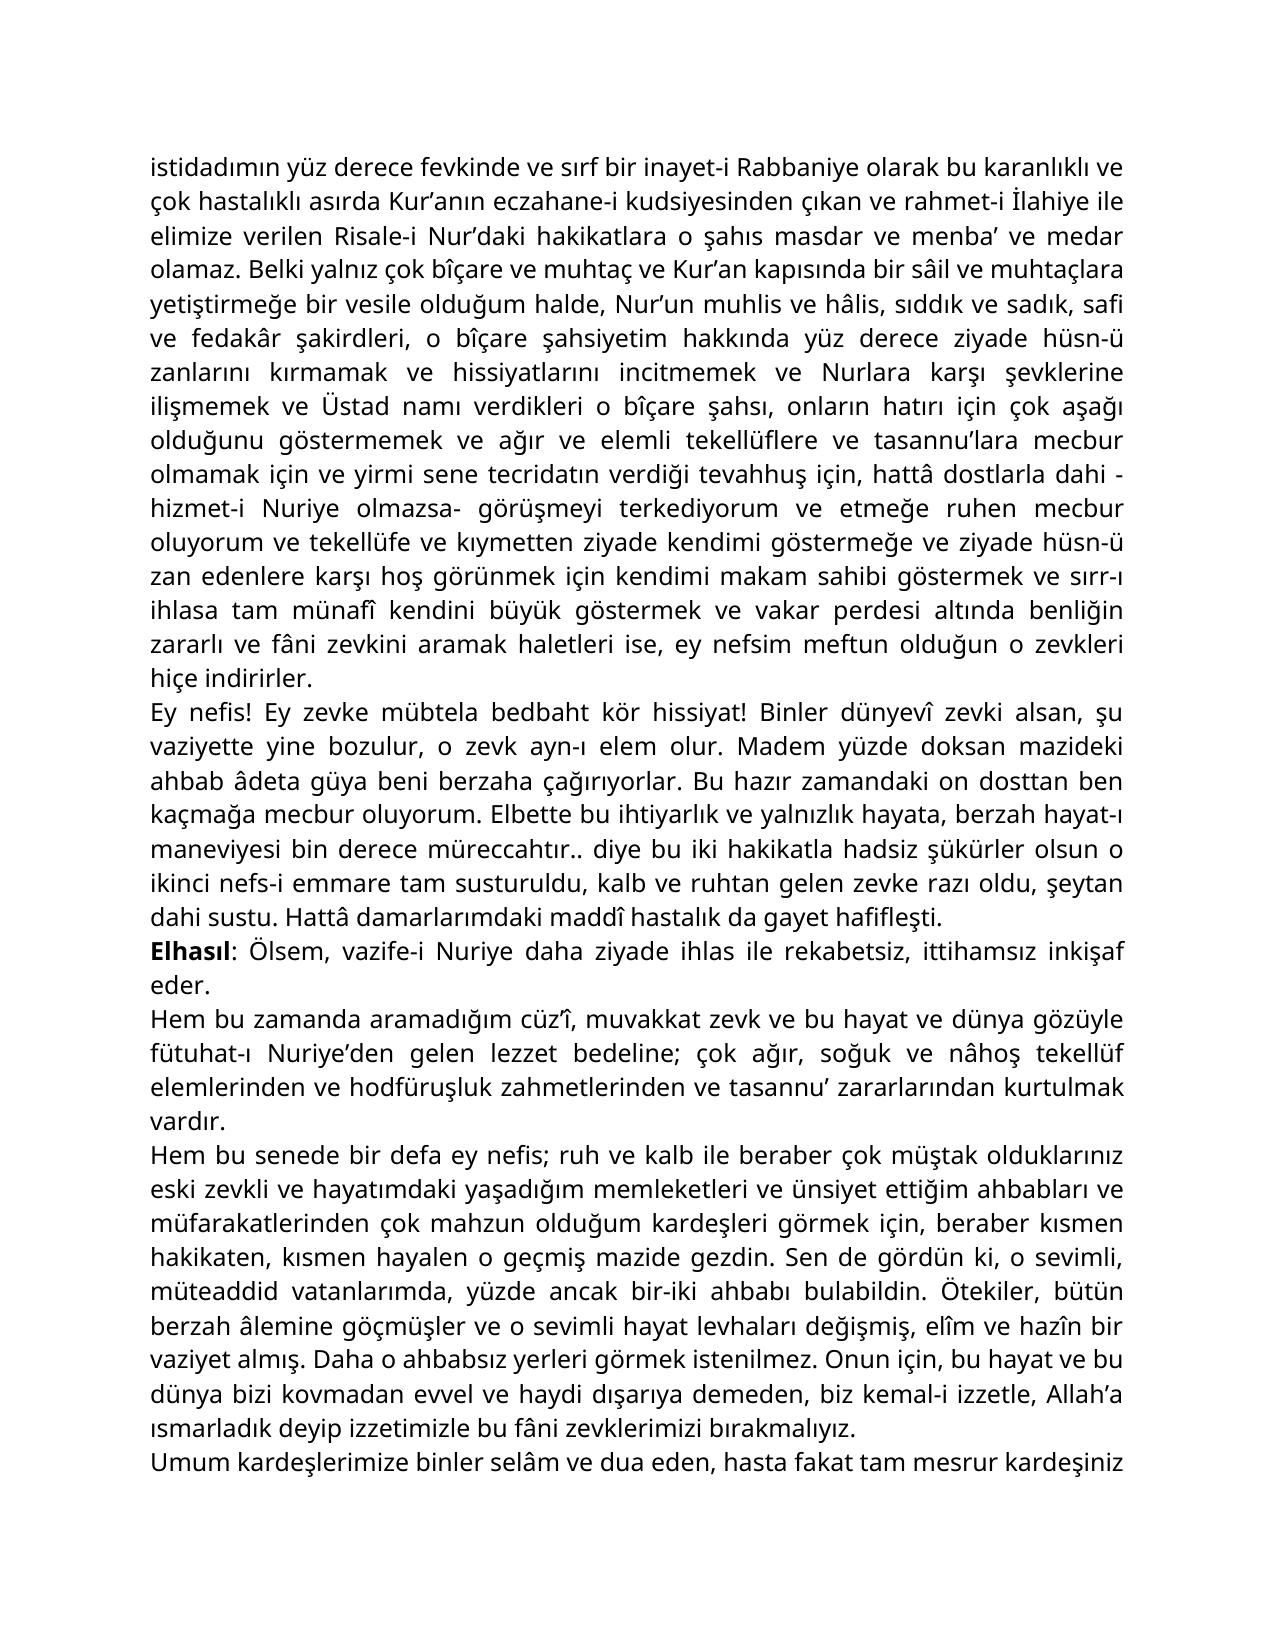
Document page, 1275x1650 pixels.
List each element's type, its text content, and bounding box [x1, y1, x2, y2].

text Umum kardeşlerimize binler selâm ve dua eden, hasta fakat tam mesrur kardeşiniz [150, 1444, 1125, 1478]
text istidadımın yüz derece fevkinde ve sırf bir inayet-i Rabbaniye olarak bu karanlıklı ve çok hastalıklı asırda Kur’anın eczahane-i kudsiyesinden çıkan ve rahmet-i İlahiye ile elimize verilen Risale-i Nur’daki hakikatlara o şahıs masdar ve menba’ ve medar olamaz. Belki yalnız çok bîçare ve muhtaç ve Kur’an kapısında bir sâil ve muhtaçlara yetiştirmeğe bir vesile olduğum halde, Nur’un muhlis ve hâlis, sıddık ve sadık, safi ve fedakâr şakirdleri, o bîçare şahsiyetim hakkında yüz derece ziyade hüsn-ü zanlarını kırmamak ve hissiyatlarını incitmemek ve Nurlara karşı şevklerine ilişmemek ve Üstad namı verdikleri o bîçare şahsı, onların hatırı için çok aşağı olduğunu göstermemek ve ağır ve elemli tekellüflere ve tasannu’lara mecbur olmamak için ve yirmi sene tecridatın verdiği tevahhuş için, hattâ dostlarla dahi -hizmet-i Nuriye olmazsa- görüşmeyi terkediyorum ve etmeğe ruhen mecbur oluyorum ve tekellüfe ve kıymetten ziyade kendimi göstermeğe ve ziyade hüsn-ü zan edenlere karşı hoş görünmek için kendimi makam sahibi göstermek ve sırr-ı ihlasa tam münafî kendini büyük göstermek ve vakar perdesi altında benliğin zararlı ve fâni zevkini aramak haletleri ise, ey nefsim meftun olduğun o zevkleri hiçe indirirler. [150, 150, 1125, 695]
text Elhasıl: Ölsem, vazife-i Nuriye daha ziyade ihlas ile rekabetsiz, ittihamsız inkişaf eder. [150, 933, 1125, 1002]
text Ey nefis! Ey zevke mübtela bedbaht kör hissiyat! Binler dünyevî zevki alsan, şu vaziyette yine bozulur, o zevk ayn-ı elem olur. Madem yüzde doksan mazideki ahbab âdeta güya beni berzaha çağırıyorlar. Bu hazır zamandaki on dosttan ben kaçmağa mecbur oluyorum. Elbette bu ihtiyarlık ve yalnızlık hayata, berzah hayat-ı maneviyesi bin derece müreccahtır.. diye bu iki hakikatla hadsiz şükürler olsun o ikinci nefs-i emmare tam susturuldu, kalb ve ruhtan gelen zevke razı oldu, şeytan dahi sustu. Hattâ damarlarımdaki maddî hastalık da gayet hafifleşti. [150, 695, 1125, 933]
text Hem bu zamanda aramadığım cüz’î, muvakkat zevk ve bu hayat ve dünya gözüyle fütuhat-ı Nuriye’den gelen lezzet bedeline; çok ağır, soğuk ve nâhoş tekellüf elemlerinden ve hodfüruşluk zahmetlerinden ve tasannu’ zararlarından kurtulmak vardır. [150, 1002, 1125, 1138]
text Hem bu senede bir defa ey nefis; ruh ve kalb ile beraber çok müştak olduklarınız eski zevkli ve hayatımdaki yaşadığım memleketleri ve ünsiyet ettiğim ahbabları ve müfarakatlerinden çok mahzun olduğum kardeşleri görmek için, beraber kısmen hakikaten, kısmen hayalen o geçmiş mazide gezdin. Sen de gördün ki, o sevimli, müteaddid vatanlarımda, yüzde ancak bir-iki ahbabı bulabildin. Ötekiler, bütün berzah âlemine göçmüşler ve o sevimli hayat levhaları değişmiş, elîm ve hazîn bir vaziyet almış. Daha o ahbabsız yerleri görmek istenilmez. Onun için, bu hayat ve bu dünya bizi kovmadan evvel ve haydi dışarıya demeden, biz kemal-i izzetle, Allah’a ısmarladık deyip izzetimizle bu fâni zevklerimizi bırakmalıyız. [150, 1138, 1125, 1444]
